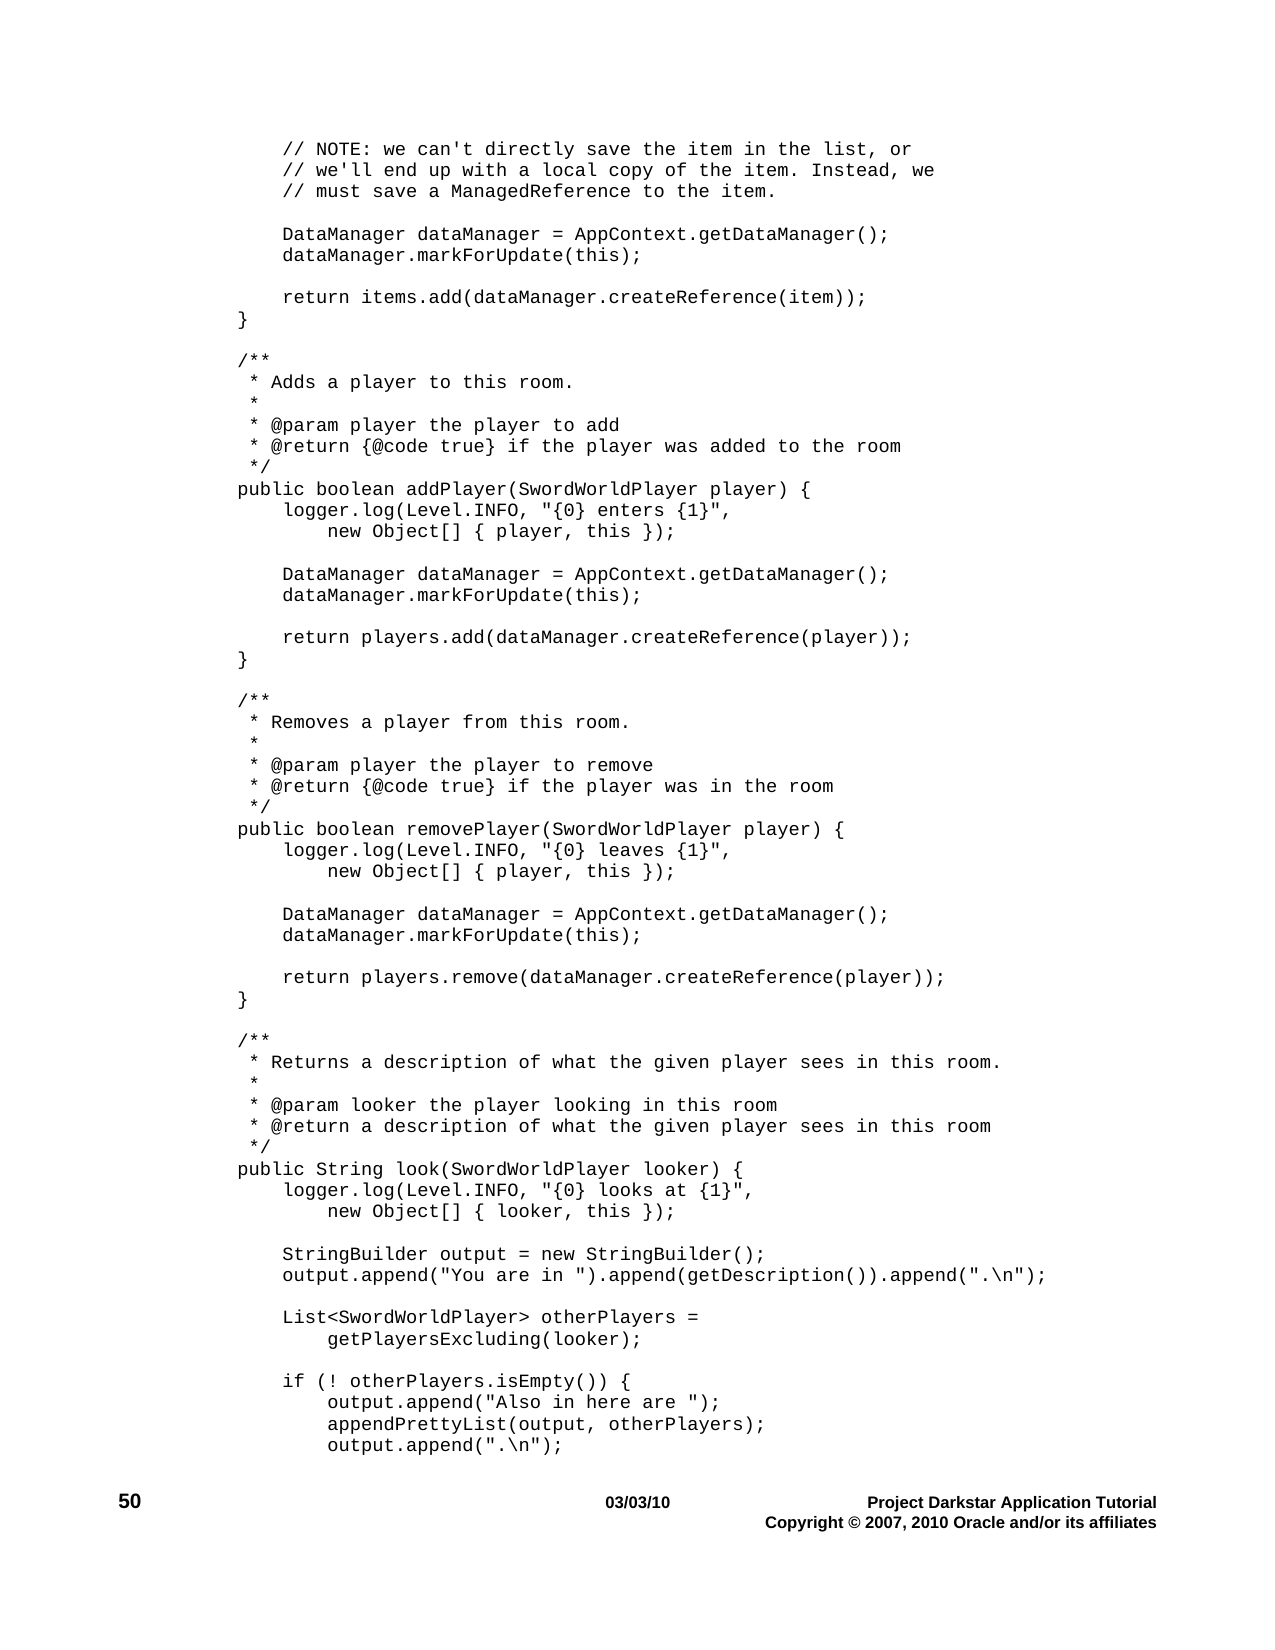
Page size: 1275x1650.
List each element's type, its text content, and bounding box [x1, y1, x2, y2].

text // NOTE: we can't directly save the item in the list, or // we'll end up with a local copy of the item. Instead, we // must save a ManagedReference to the item. DataManager dataManager = AppContext.getDataManager(); dataManager.markForUpdate(this); return items.add(dataManager.createReference(item)); } /** * Adds a player to this room. * * @param player the player to add * @return {@code true} if the player was added to the room */ public boolean addPlayer(SwordWorldPlayer player) { logger.log(Level.INFO, "{0} enters {1}", new Object[] { player, this }); DataManager dataManager = AppContext.getDataManager(); dataManager.markForUpdate(this); return players.add(dataManager.createReference(player)); } /** * Removes a player from this room. * * @param player the player to remove * @return {@code true} if the player was in the room */ public boolean removePlayer(SwordWorldPlayer player) { logger.log(Level.INFO, "{0} leaves {1}", new Object[] { player, this }); DataManager dataManager = AppContext.getDataManager(); dataManager.markForUpdate(this); return players.remove(dataManager.createReference(player)); } /** * Returns a description of what the given player sees in this room. * * @param looker the player looking in this room * @return a description of what the given player sees in this room */ public String look(SwordWorldPlayer looker) { logger.log(Level.INFO, "{0} looks at {1}", new Object[] { looker, this }); StringBuilder output = new StringBuilder(); output.append("You are in ").append(getDescription()).append(".\n"); List<SwordWorldPlayer> otherPlayers = getPlayersExcluding(looker); if (! otherPlayers.isEmpty()) { output.append("Also in here are "); appendPrettyList(output, otherPlayers); output.append(".\n"); [192, 118, 1098, 1457]
